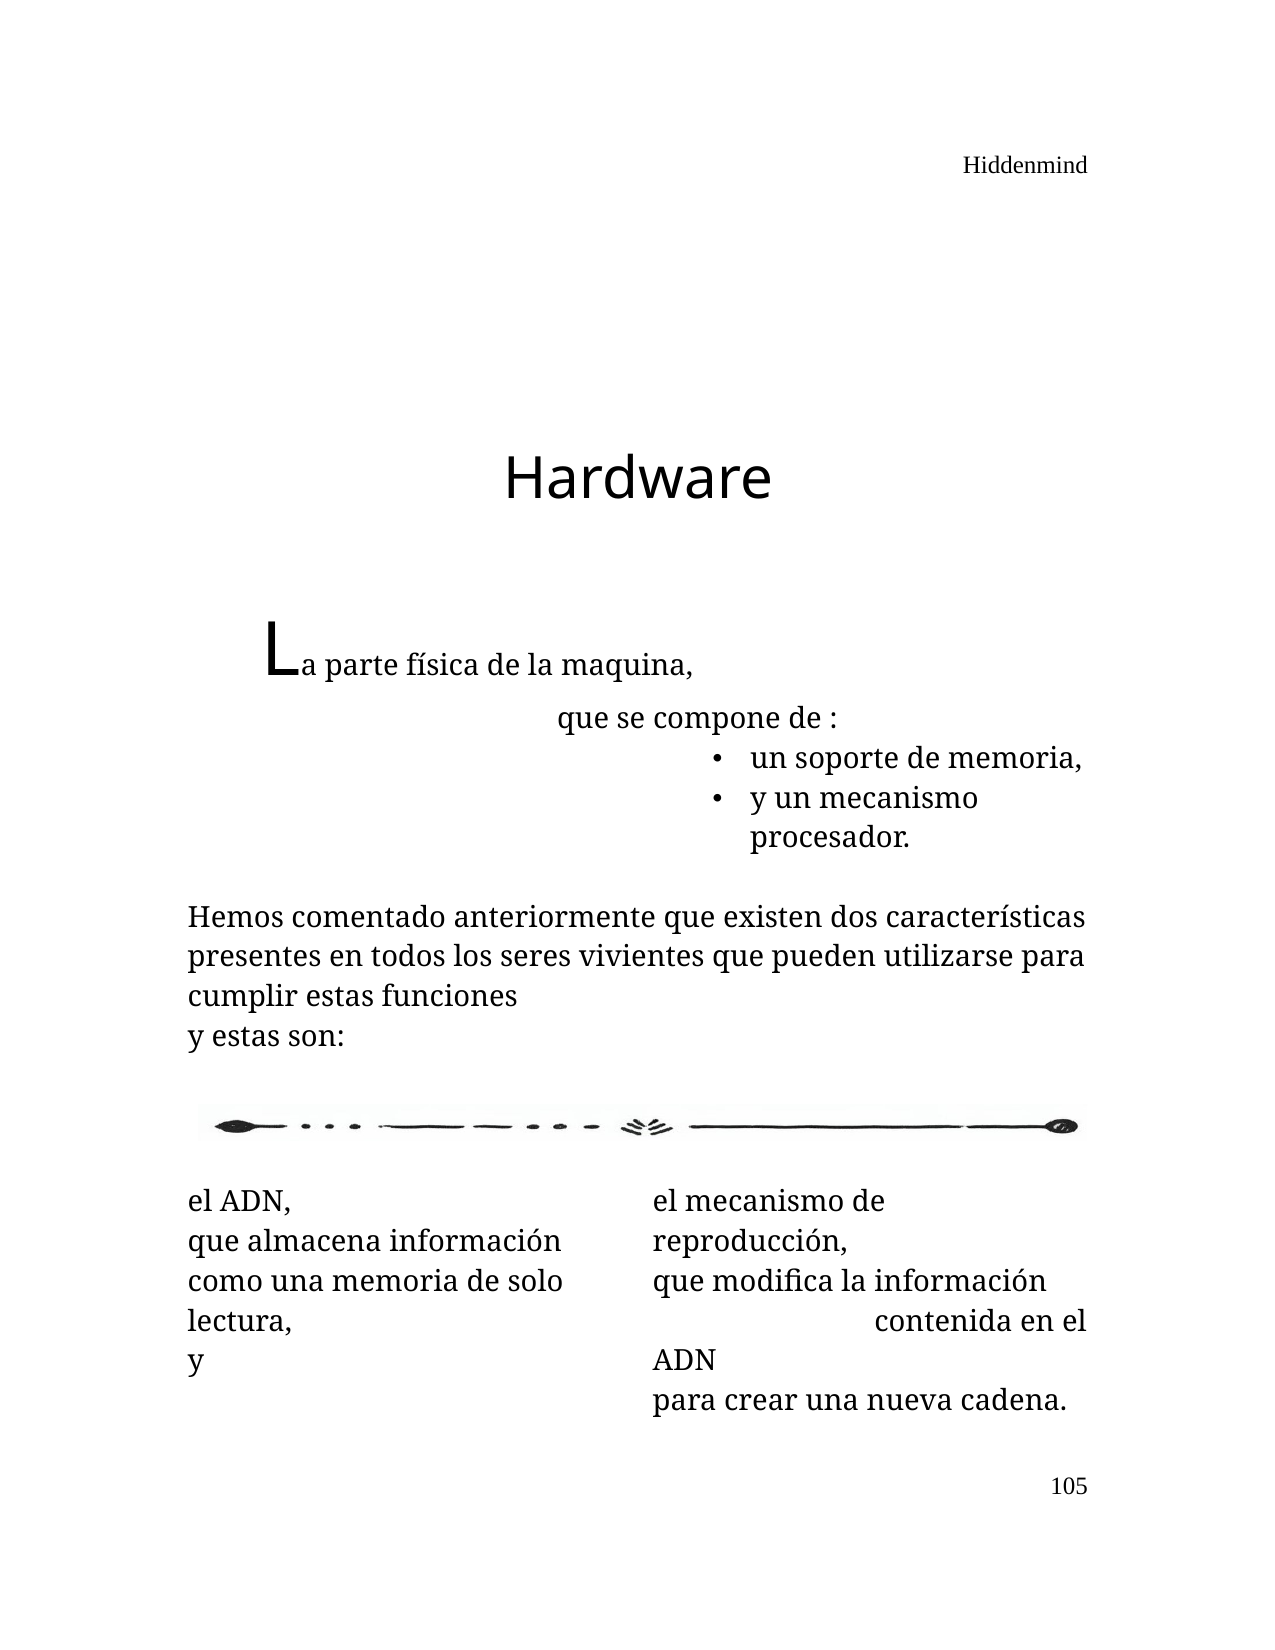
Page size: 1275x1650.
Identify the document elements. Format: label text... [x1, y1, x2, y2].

picture [198, 1104, 1088, 1141]
text que se compone de : [187, 698, 1087, 737]
text Hemos comentado anteriormente que existen dos características presentes en todos los seres vivientes que pueden utilizarse para cumplir estas funciones [187, 896, 1087, 1015]
list y un mecanismo procesador. [712, 777, 1087, 856]
text como una memoria de solo lectura, [187, 1260, 622, 1339]
text para crear una nueva cadena. [652, 1379, 1087, 1419]
list un soporte de memoria, [712, 737, 1087, 777]
text que modifica la información contenida en el ADN [652, 1260, 1087, 1379]
text y [187, 1339, 622, 1379]
text el ADN, [187, 1181, 622, 1220]
text el mecanismo de reproducción, [652, 1181, 1087, 1260]
text La parte física de la maquina, [187, 595, 1087, 698]
text y estas son: [187, 1015, 1087, 1055]
text que almacena información [187, 1220, 622, 1260]
